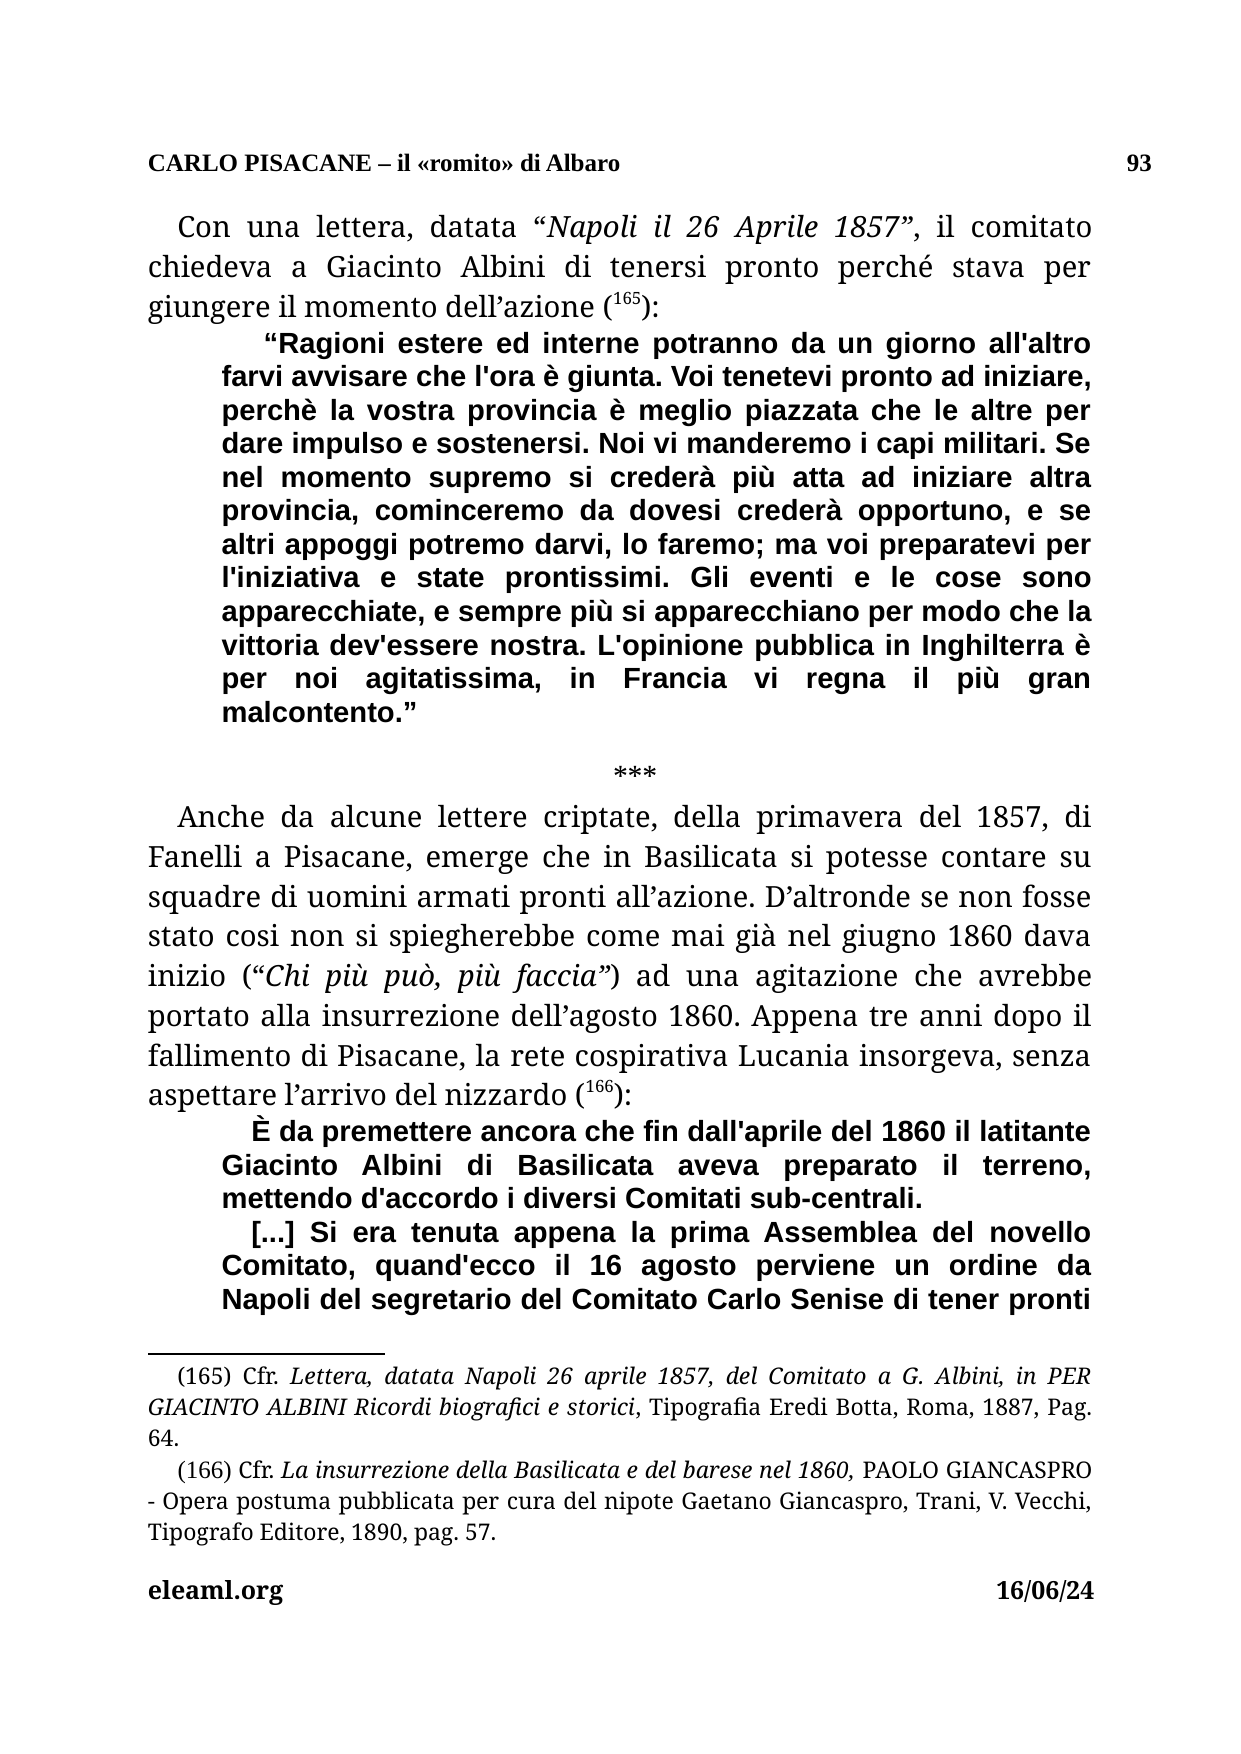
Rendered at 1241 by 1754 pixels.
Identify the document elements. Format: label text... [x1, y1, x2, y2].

text [...] Si era tenuta appena la prima Assemblea del novello Comitato, quand'ecco il 16 agosto perviene un ordine da Napoli del segretario del Comitato Carlo Senise di tener pronti [221, 1215, 1093, 1315]
text Anche da alcune lettere criptate, della primavera del 1857, di Fanelli a Pisacane, emerge che in Basilicata si potesse contare su squadre di uomini armati pronti all’azione. D’altronde se non fosse stato cosi non si spiegherebbe come mai già nel giugno 1860 dava inizio (“Chi più può, più faccia”) ad una agitazione che avrebbe portato alla insurrezione dell’agosto 1860. Appena tre anni dopo il fallimento di Pisacane, la rete cospirativa Lucania insorgeva, senza aspettare l’arrivo del nizzardo (): [148, 797, 1093, 1114]
text È da premettere ancora che fin dall'aprile del 1860 il latitante Giacinto Albini di Basilicata aveva preparato il terreno, mettendo d'accordo i diversi Comitati sub-centrali. [221, 1114, 1093, 1215]
text *** [148, 757, 1093, 797]
text Cfr. La insurrezione della Basilicata e del barese nel 1860, PAOLO GIANCASPRO - Opera postuma pubblicata per cura del nipote Gaetano Giancaspro, Trani, V. Vecchi, Tipografo Editore, 1890, pag. 57. [148, 1454, 1093, 1547]
text Cfr. Lettera, datata Napoli 26 aprile 1857, del Comitato a G. Albini, in PER GIACINTO ALBINI Ricordi biografici e storici, Tipografia Eredi Botta, Roma, 1887, Pag. 64. [148, 1360, 1093, 1454]
text Con una lettera, datata “Napoli il 26 Aprile 1857”, il comitato chiedeva a Giacinto Albini di tenersi pronto perché stava per giungere il momento dell’azione (): [148, 207, 1093, 326]
text “Ragioni estere ed interne potranno da un giorno all'altro farvi avvisare che l'ora è giunta. Voi tenetevi pronto ad iniziare, perchè la vostra provincia è meglio piazzata che le altre per dare impulso e sostenersi. Noi vi manderemo i capi militari. Se nel momento supremo si crederà più atta ad iniziare altra provincia, cominceremo da dovesi crederà opportuno, e se altri appoggi potremo darvi, lo faremo; ma voi preparatevi per l'iniziativa e state prontissimi. Gli eventi e le cose sono apparecchiate, e sempre più si apparecchiano per modo che la vittoria dev'essere nostra. L'opinione pubblica in Inghilterra è per noi agitatissima, in Francia vi regna il più gran malcontento.” [221, 326, 1093, 728]
